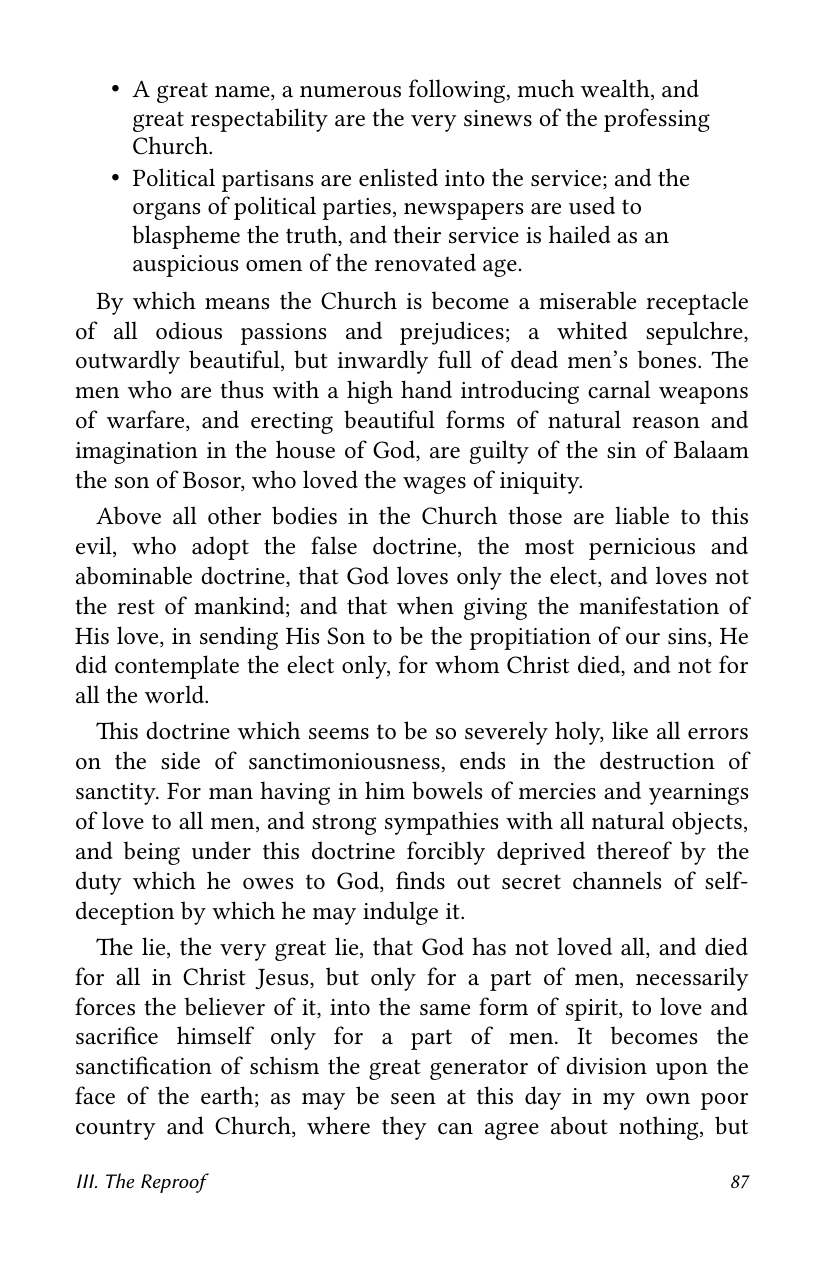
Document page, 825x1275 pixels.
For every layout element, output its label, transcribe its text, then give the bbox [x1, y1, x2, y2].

text Above all other bodies in the Church those are liable to this evil, who adopt the false doctrine, the most pernicious and abominable doctrine, that God loves only the elect, and loves not the rest of mankind; and that when giving the manifestation of His love, in sending His Son to be the propitiation of our sins, He did contemplate the elect only, for whom Christ died, and not for all the world. [75, 502, 750, 710]
text By which means the Church is become a miserable receptacle of all odious passions and prejudices; a whited sepulchre, outwardly beautiful, but inwardly full of dead men’s bones. The men who are thus with a high hand introducing carnal weapons of warfare, and erecting beautiful forms of natural reason and imagination in the house of God, are guilty of the sin of Balaam the son of Bosor, who loved the wages of iniquity. [75, 287, 750, 495]
list A great name, a numerous following, much wealth, and great respectability are the very sinews of the professing Church. [111, 75, 750, 161]
list Political partisans are enlisted into the service; and the organs of political parties, newspapers are used to blaspheme the truth, and their service is hailed as an auspicious omen of the renovated age. [111, 164, 750, 278]
text The lie, the very great lie, that God has not loved all, and died for all in Christ Jesus, but only for a part of men, necessarily forces the believer of it, into the same form of spirit, to love and sacrifice himself only for a part of men. It becomes the sanctification of schism the great generator of division upon the face of the earth; as may be seen at this day in my own poor country and Church, where they can agree about nothing, but [75, 933, 750, 1141]
text This doctrine which seems to be so severely holy, like all errors on the side of sanctimoniousness, ends in the destruction of sanctity. For man having in him bowels of mercies and yearnings of love to all men, and strong sympathies with all natural objects, and being under this doctrine forcibly deprived thereof by the duty which he owes to God, finds out secret channels of self-deception by which he may indulge it. [75, 717, 750, 925]
